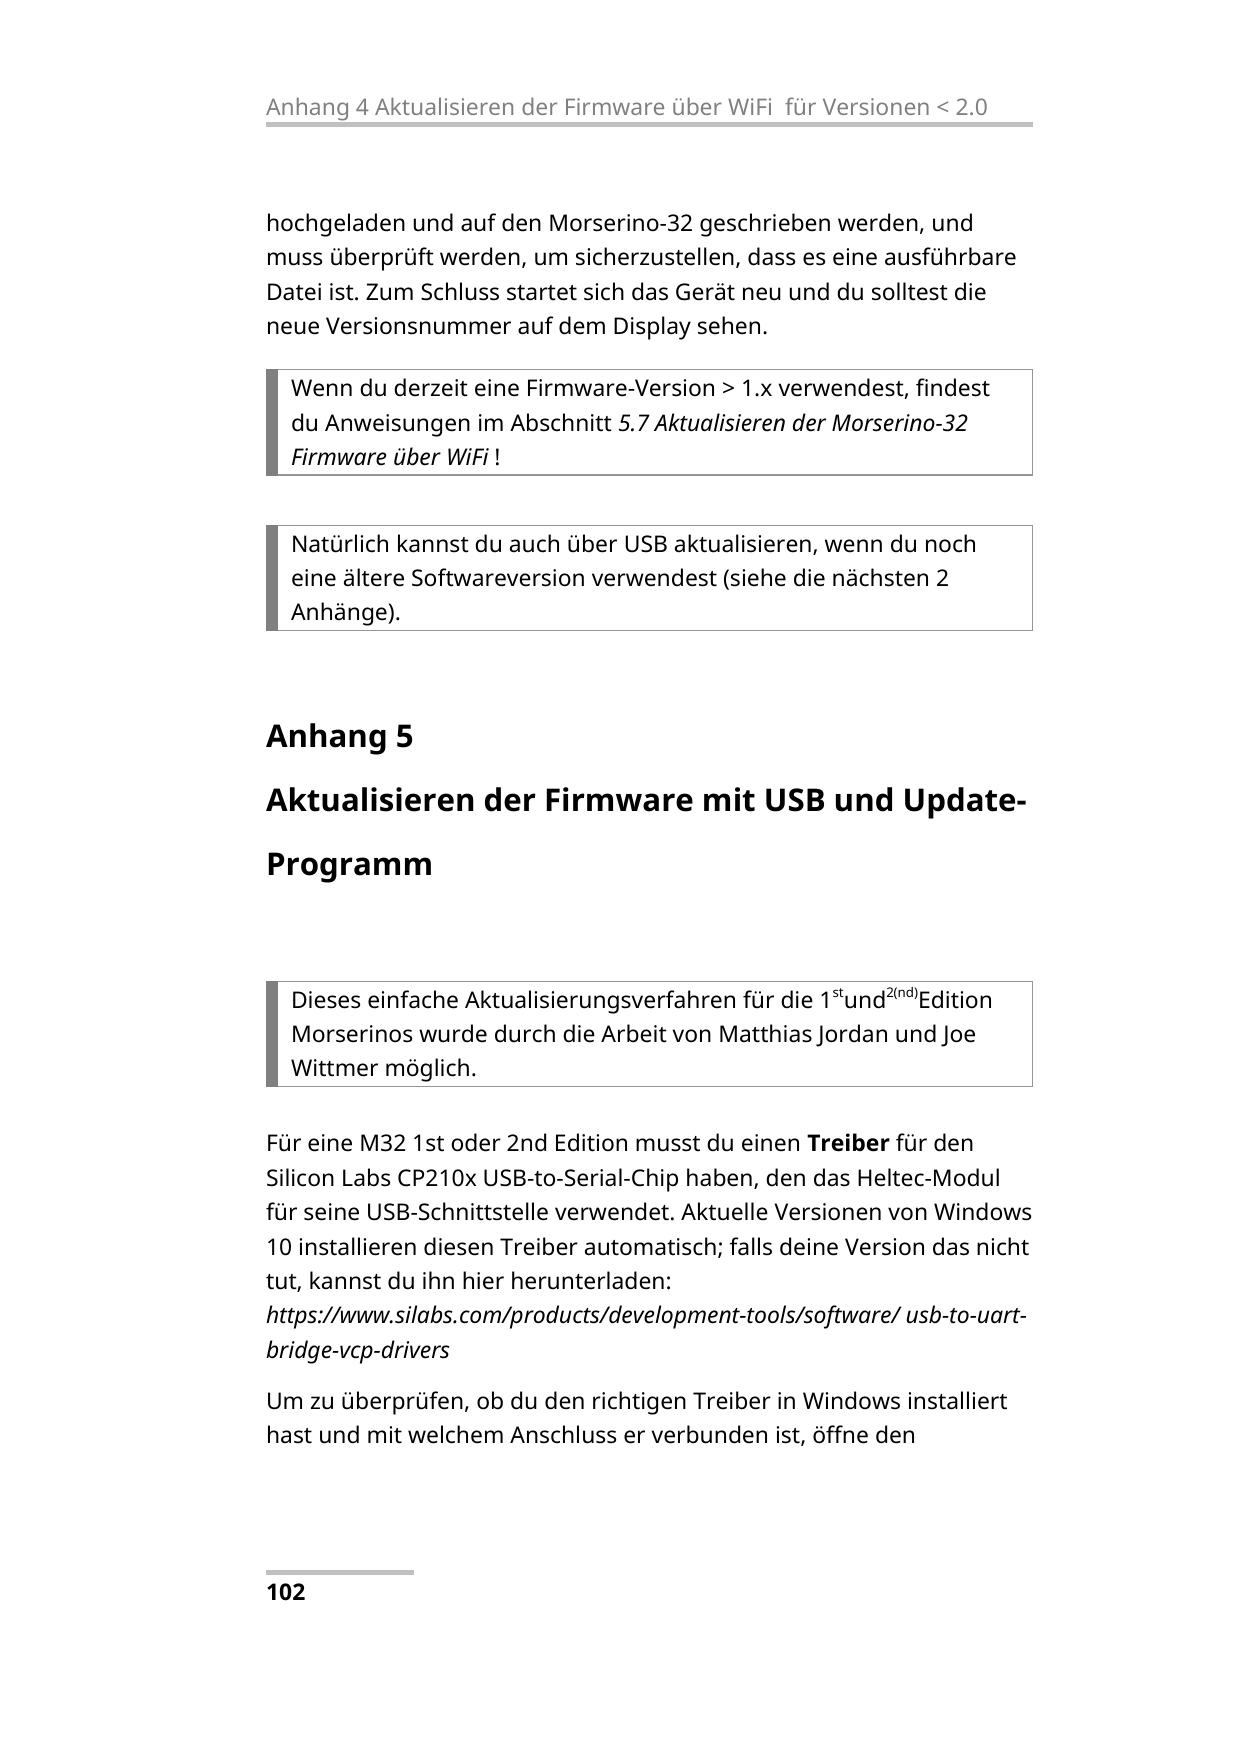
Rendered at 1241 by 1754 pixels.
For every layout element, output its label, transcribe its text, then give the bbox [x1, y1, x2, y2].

subtitle Aktualisieren der Firmware mit USB und Update-Programm [266, 714, 1033, 884]
text Um zu überprüfen, ob du den richtigen Treiber in Windows installiert hast und mit welchem Anschluss er verbunden ist, öffne den [266, 1385, 1033, 1450]
text hochgeladen und auf den Morserino-32 geschrieben werden, und muss überprüft werden, um sicherzustellen, dass es eine ausführbare Datei ist. Zum Schluss startet sich das Gerät neu und du solltest die neue Versionsnummer auf dem Display sehen. [266, 207, 1033, 341]
text Dieses einfache Aktualisierungsverfahren für die 1stund2(nd)Edition Morserinos wurde durch die Arbeit von Matthias Jordan und Joe Wittmer möglich. [278, 982, 1032, 1086]
text Wenn du derzeit eine Firmware-Version > 1.x verwendest, findest du Anweisungen im Abschnitt 5.7 Aktualisieren der Morserino-32 Firmware über WiFi ! [278, 370, 1032, 474]
text Natürlich kannst du auch über USB aktualisieren, wenn du noch eine ältere Softwareversion verwendest (siehe die nächsten 2 Anhänge). [278, 526, 1032, 630]
text Für eine M32 1st oder 2nd Edition musst du einen Treiber für den Silicon Labs CP210x USB-to-Serial-Chip haben, den das Heltec-Modul für seine USB-Schnittstelle verwendet. Aktuelle Versionen von Windows 10 installieren diesen Treiber automatisch; falls deine Version das nicht tut, kannst du ihn hier herunterladen: https://www.silabs.com/products/development-tools/software/ usb-to-uart-bridge-vcp-drivers [266, 1127, 1033, 1365]
